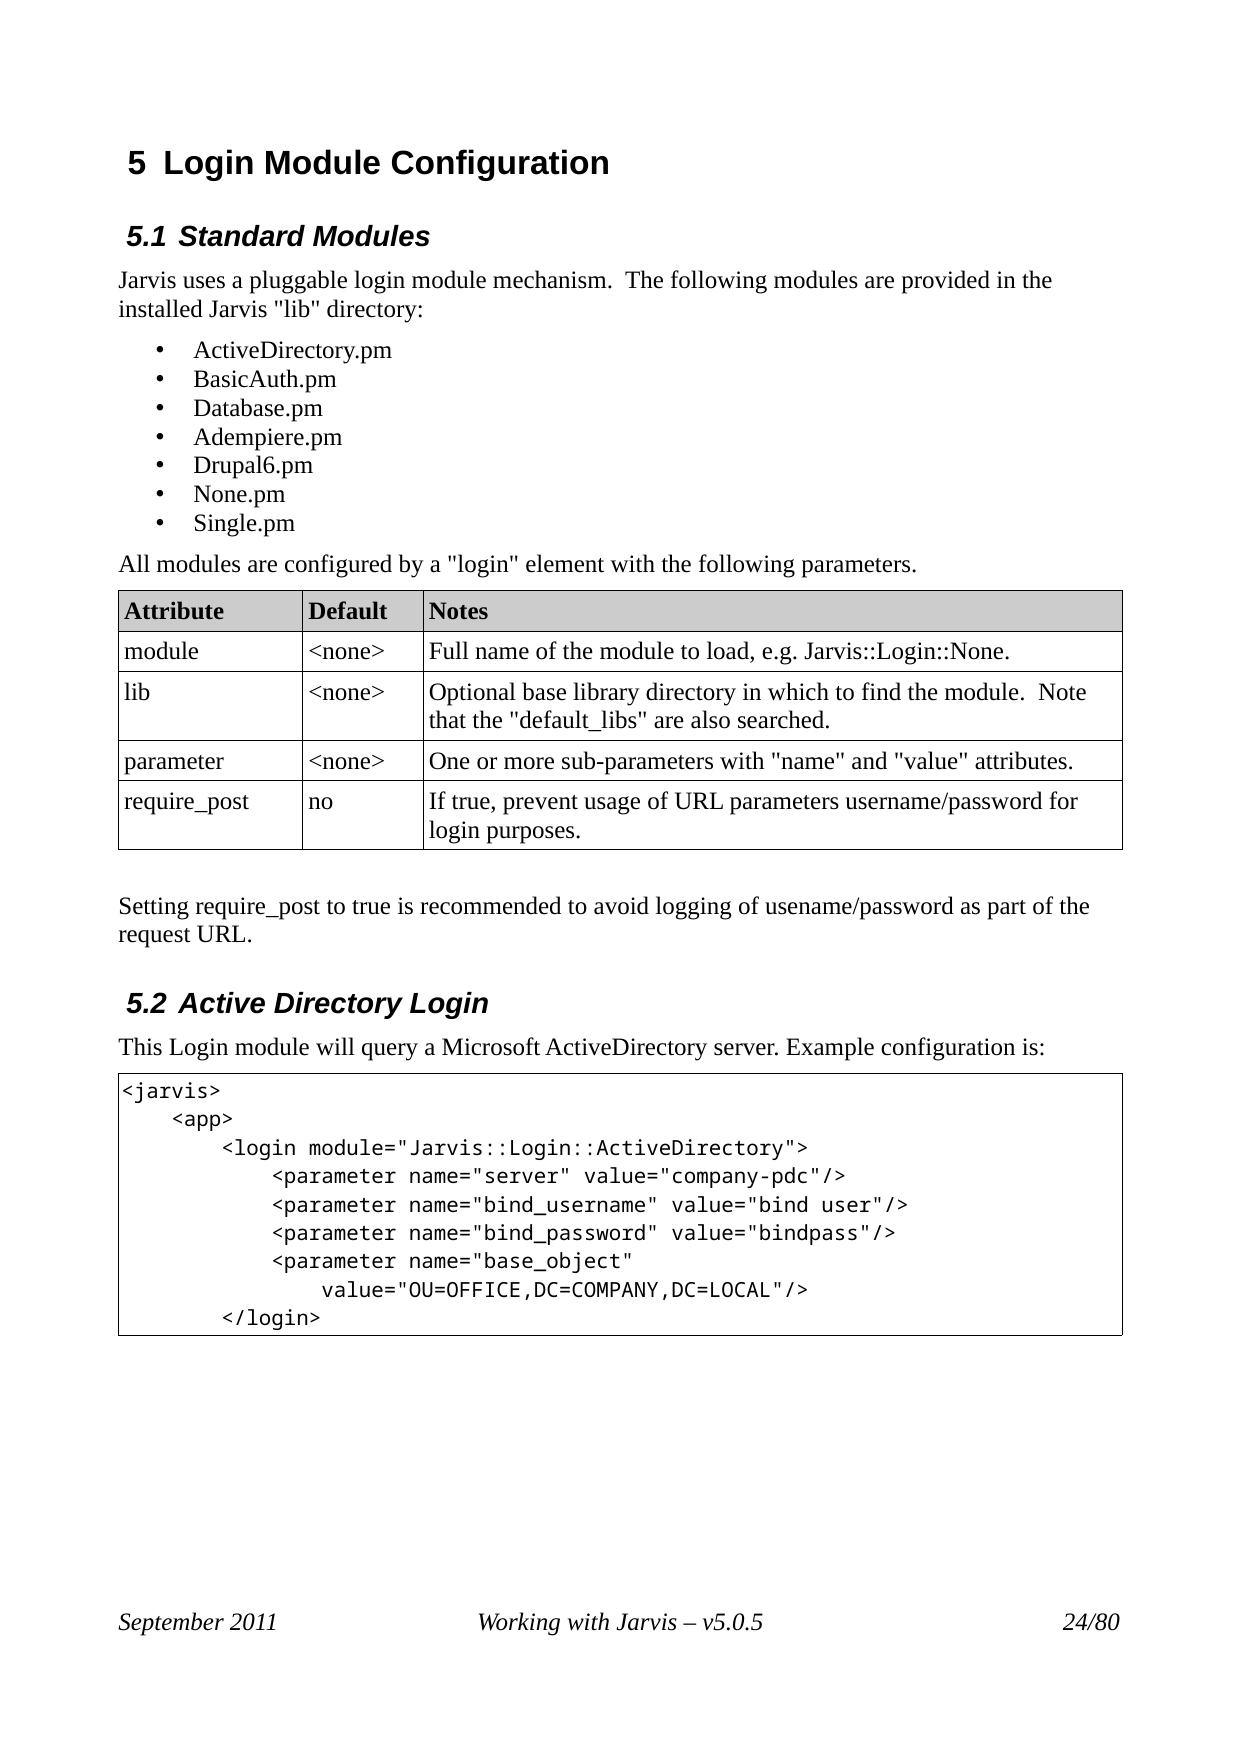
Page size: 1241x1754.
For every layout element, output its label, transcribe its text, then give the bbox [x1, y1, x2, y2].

text <parameter name="bind_password" value="bindpass"/> [119, 1215, 1122, 1244]
text <login module="Jarvis::Login::ActiveDirectory"> [119, 1130, 1122, 1158]
list Single.pm [156, 508, 1122, 537]
text value="OU=OFFICE,DC=COMPANY,DC=LOCAL"/> [119, 1272, 1122, 1301]
table_cell lib [119, 672, 302, 740]
table_cell parameter [119, 741, 302, 780]
text <parameter name="bind_username" value="bind user"/> [119, 1187, 1122, 1215]
table_cell <none> [303, 632, 423, 671]
text <app> [119, 1101, 1122, 1130]
text <jarvis> [119, 1074, 1122, 1101]
table_cell require_post [119, 781, 302, 849]
table_cell Optional base library directory in which to find the module. Note that the "default_libs" are also searched. [424, 672, 1122, 740]
text Jarvis uses a pluggable login module mechanism. The following modules are provided in the installed Jarvis "lib" directory: [118, 265, 1122, 323]
text <parameter name="server" value="company-pdc"/> [119, 1158, 1122, 1187]
list ActiveDirectory.pm [156, 335, 1122, 364]
list BasicAuth.pm [156, 364, 1122, 393]
table_cell <none> [303, 741, 423, 780]
list Adempiere.pm [156, 422, 1122, 450]
text This Login module will query a Microsoft ActiveDirectory server. Example configuration is: [118, 1032, 1122, 1061]
table_header Notes [424, 591, 1122, 631]
table_cell module [119, 632, 302, 671]
list Database.pm [156, 393, 1122, 422]
table_cell One or more sub-parameters with "name" and "value" attributes. [424, 741, 1122, 780]
table_cell <none> [303, 672, 423, 740]
subtitle Standard Modules [118, 219, 1122, 253]
list None.pm [156, 479, 1122, 508]
text </login> [119, 1301, 1122, 1335]
subtitle Login Module Configuration [118, 143, 1122, 182]
subtitle Active Directory Login [118, 986, 1122, 1019]
table_header Default [303, 591, 423, 631]
table_header Attribute [119, 591, 302, 631]
text <parameter name="base_object" [119, 1244, 1122, 1272]
text All modules are configured by a "login" element with the following parameters. [118, 549, 1122, 578]
table_cell If true, prevent usage of URL parameters username/password for login purposes. [424, 781, 1122, 849]
text Setting require_post to true is recommended to avoid logging of usename/password as part of the request URL. [118, 891, 1122, 948]
table_cell Full name of the module to load, e.g. Jarvis::Login::None. [424, 632, 1122, 671]
table_cell no [303, 781, 423, 849]
list Drupal6.pm [156, 450, 1122, 479]
